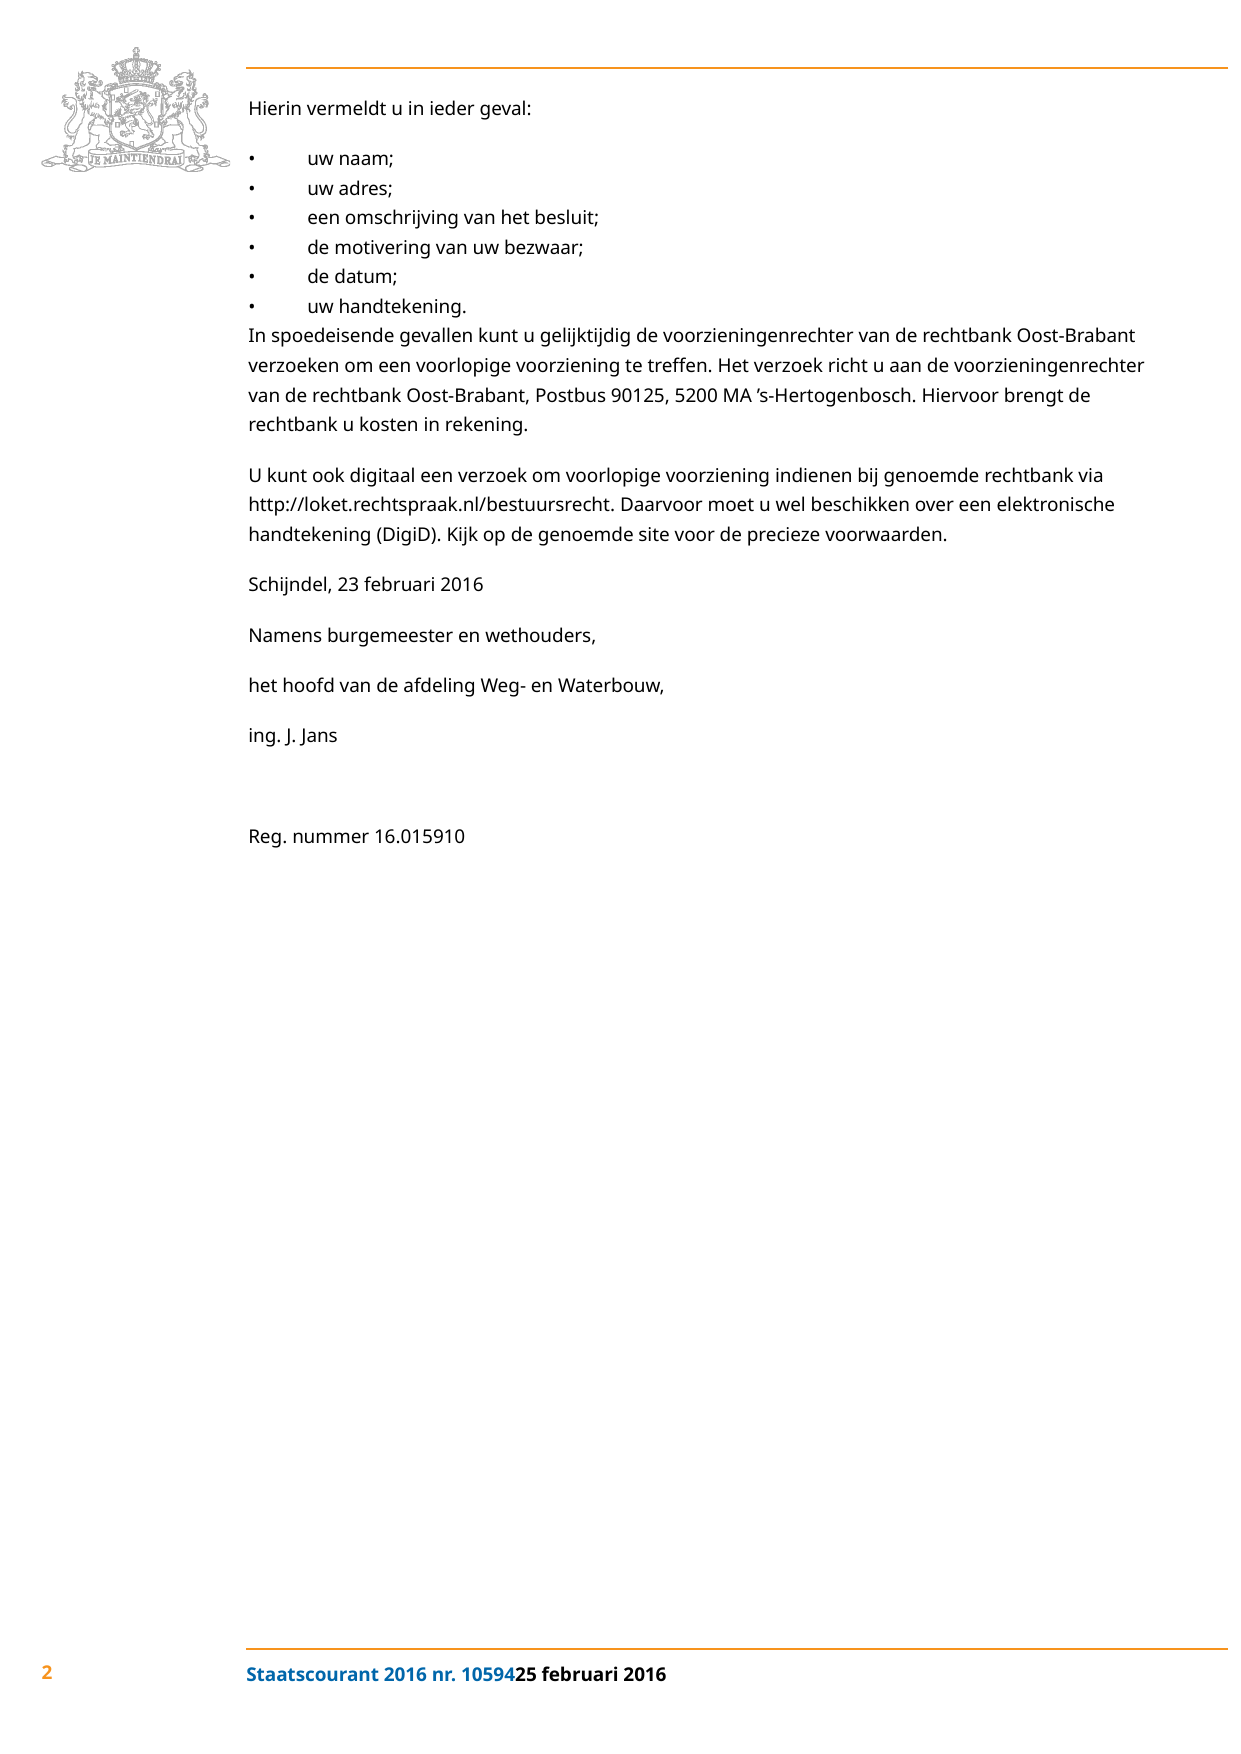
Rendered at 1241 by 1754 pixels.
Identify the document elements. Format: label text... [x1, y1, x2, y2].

text Hierin vermeldt u in ieder geval: [248, 95, 1152, 121]
text In spoedeisende gevallen kunt u gelijktijdig de voorzieningenrechter van de rechtbank Oost-Brabant verzoeken om een voorlopige voorziening te treffen. Het verzoek richt u aan de voorzieningenrechter van de rechtbank Oost-Brabant, Postbus 90125, 5200 MA ’s-Hertogenbosch. Hiervoor brengt de rechtbank u kosten in rekening. [248, 323, 1152, 437]
text het hoofd van de afdeling Weg- en Waterbouw, [248, 672, 1152, 698]
text Schijndel, 23 februari 2016 [248, 571, 1152, 597]
picture [41, 47, 231, 172]
text ing. J. Jans [248, 723, 1152, 748]
list de motivering van uw bezwaar; [248, 234, 1152, 260]
list de datum; [248, 263, 1152, 289]
list uw adres; [248, 175, 1152, 201]
list uw naam; [248, 145, 1152, 171]
text Reg. nummer 16.015910 [248, 823, 1152, 849]
text Namens burgemeester en wethouders, [248, 622, 1152, 648]
list uw handtekening. [248, 293, 1152, 319]
text U kunt ook digitaal een verzoek om voorlopige voorziening indienen bij genoemde rechtbank via http://loket.rechtspraak.nl/bestuursrecht. Daarvoor moet u wel beschikken over een elektronische handtekening (DigiD). Kijk op de genoemde site voor de precieze voorwaarden. [248, 462, 1152, 547]
list een omschrijving van het besluit; [248, 204, 1152, 230]
